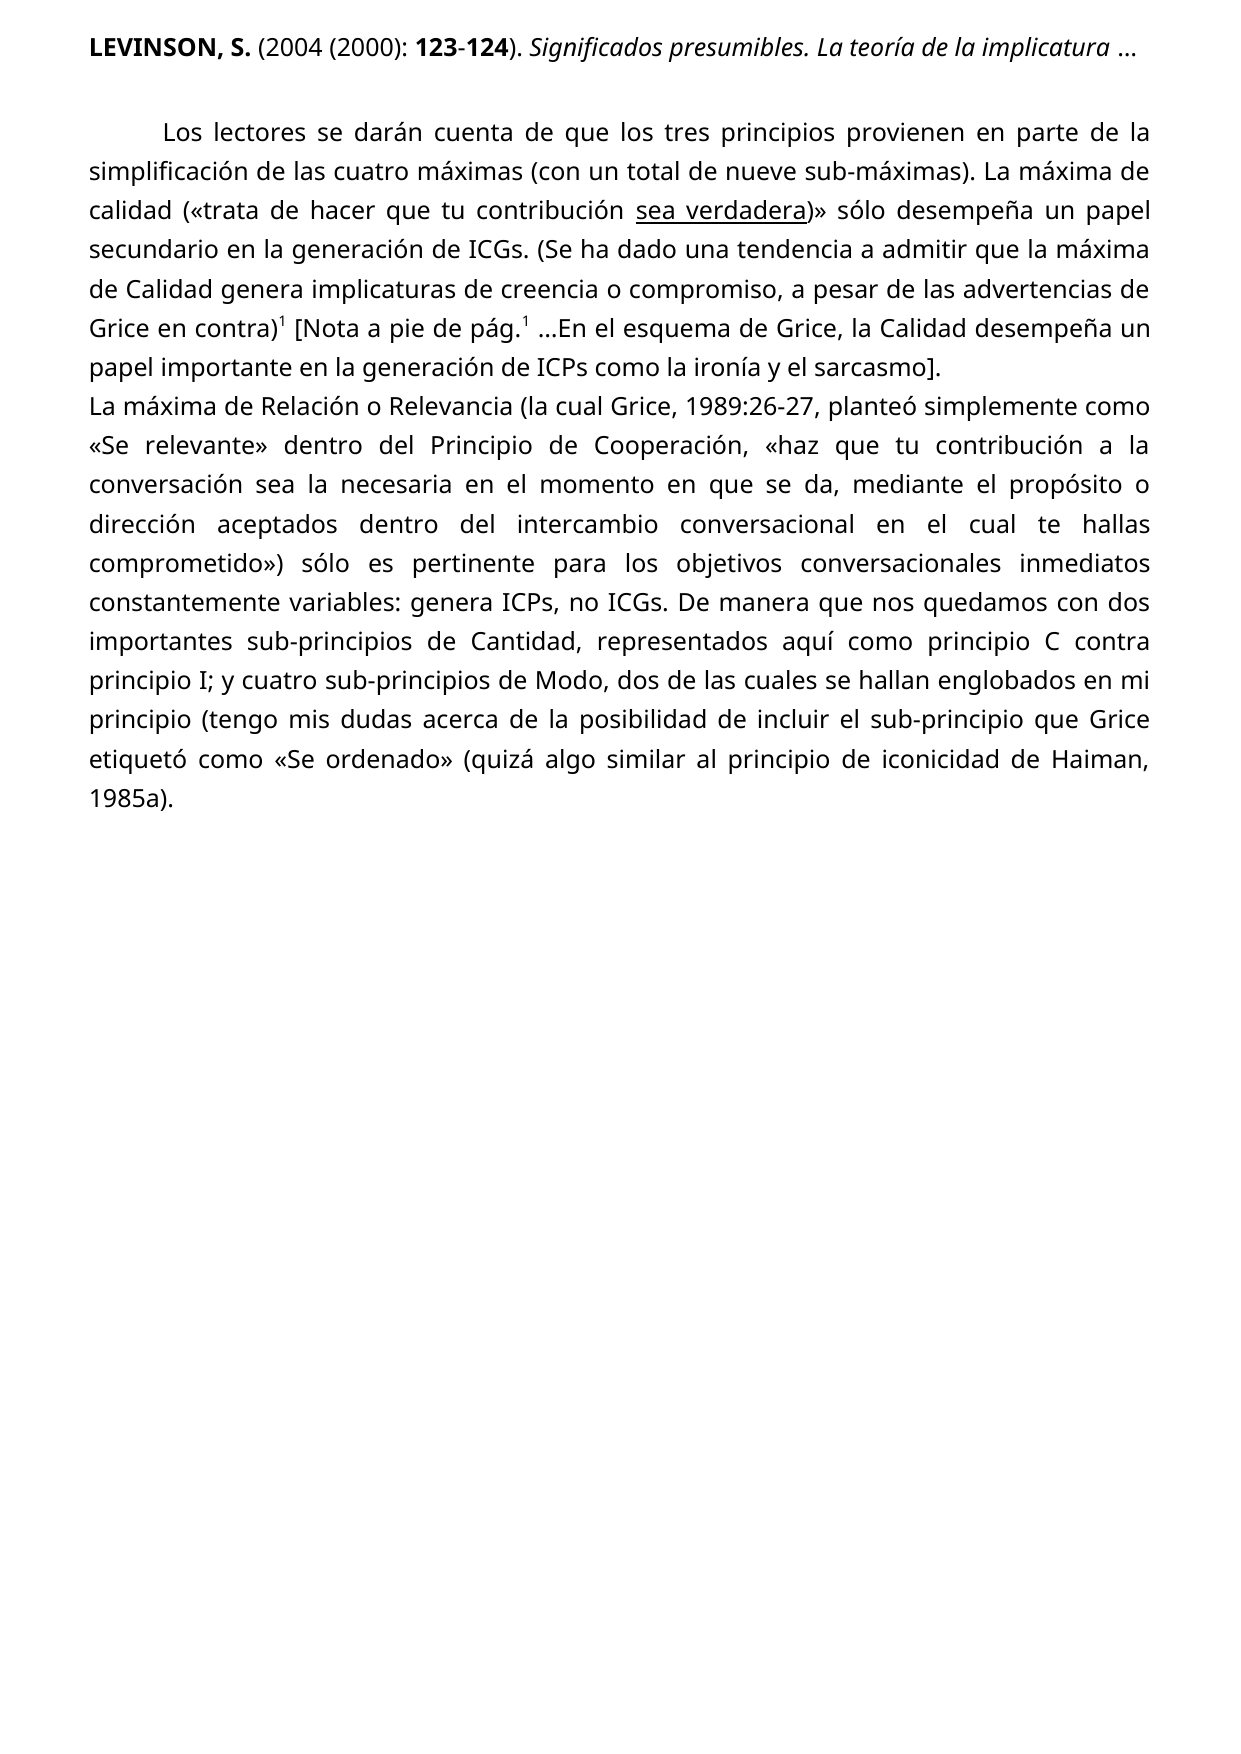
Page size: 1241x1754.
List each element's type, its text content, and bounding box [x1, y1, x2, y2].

text La máxima de Relación o Relevancia (la cual Grice, 1989:26-27, planteó simplemente como «Se relevante» dentro del Principio de Cooperación, «haz que tu contribución a la conversación sea la necesaria en el momento en que se da, mediante el propósito o dirección aceptados dentro del intercambio conversacional en el cual te hallas comprometido») sólo es pertinente para los objetivos conversacionales inmediatos constantemente variables: genera ICPs, no ICGs. De manera que nos quedamos con dos importantes sub-principios de Cantidad, representados aquí como principio C contra principio I; y cuatro sub-principios de Modo, dos de las cuales se hallan englobados en mi principio (tengo mis dudas acerca de la posibilidad de incluir el sub-principio que Grice etiquetó como «Se ordenado» (quizá algo similar al principio de iconicidad de Haiman, 1985a). [88, 389, 1152, 814]
text LEVINSON, S. (2004 (2000): 123-124). Significados presumibles. La teoría de la implicatura … [88, 29, 1152, 64]
text Los lectores se darán cuenta de que los tres principios provienen en parte de la simplificación de las cuatro máximas (con un total de nueve sub-máximas). La máxima de calidad («trata de hacer que tu contribución sea verdadera)» sólo desempeña un papel secundario en la generación de ICGs. (Se ha dado una tendencia a admitir que la máxima de Calidad genera implicaturas de creencia o compromiso, a pesar de las advertencias de Grice en contra)1 [Nota a pie de pág.1 …En el esquema de Grice, la Calidad desempeña un papel importante en la generación de ICPs como la ironía y el sarcasmo]. [88, 115, 1152, 384]
